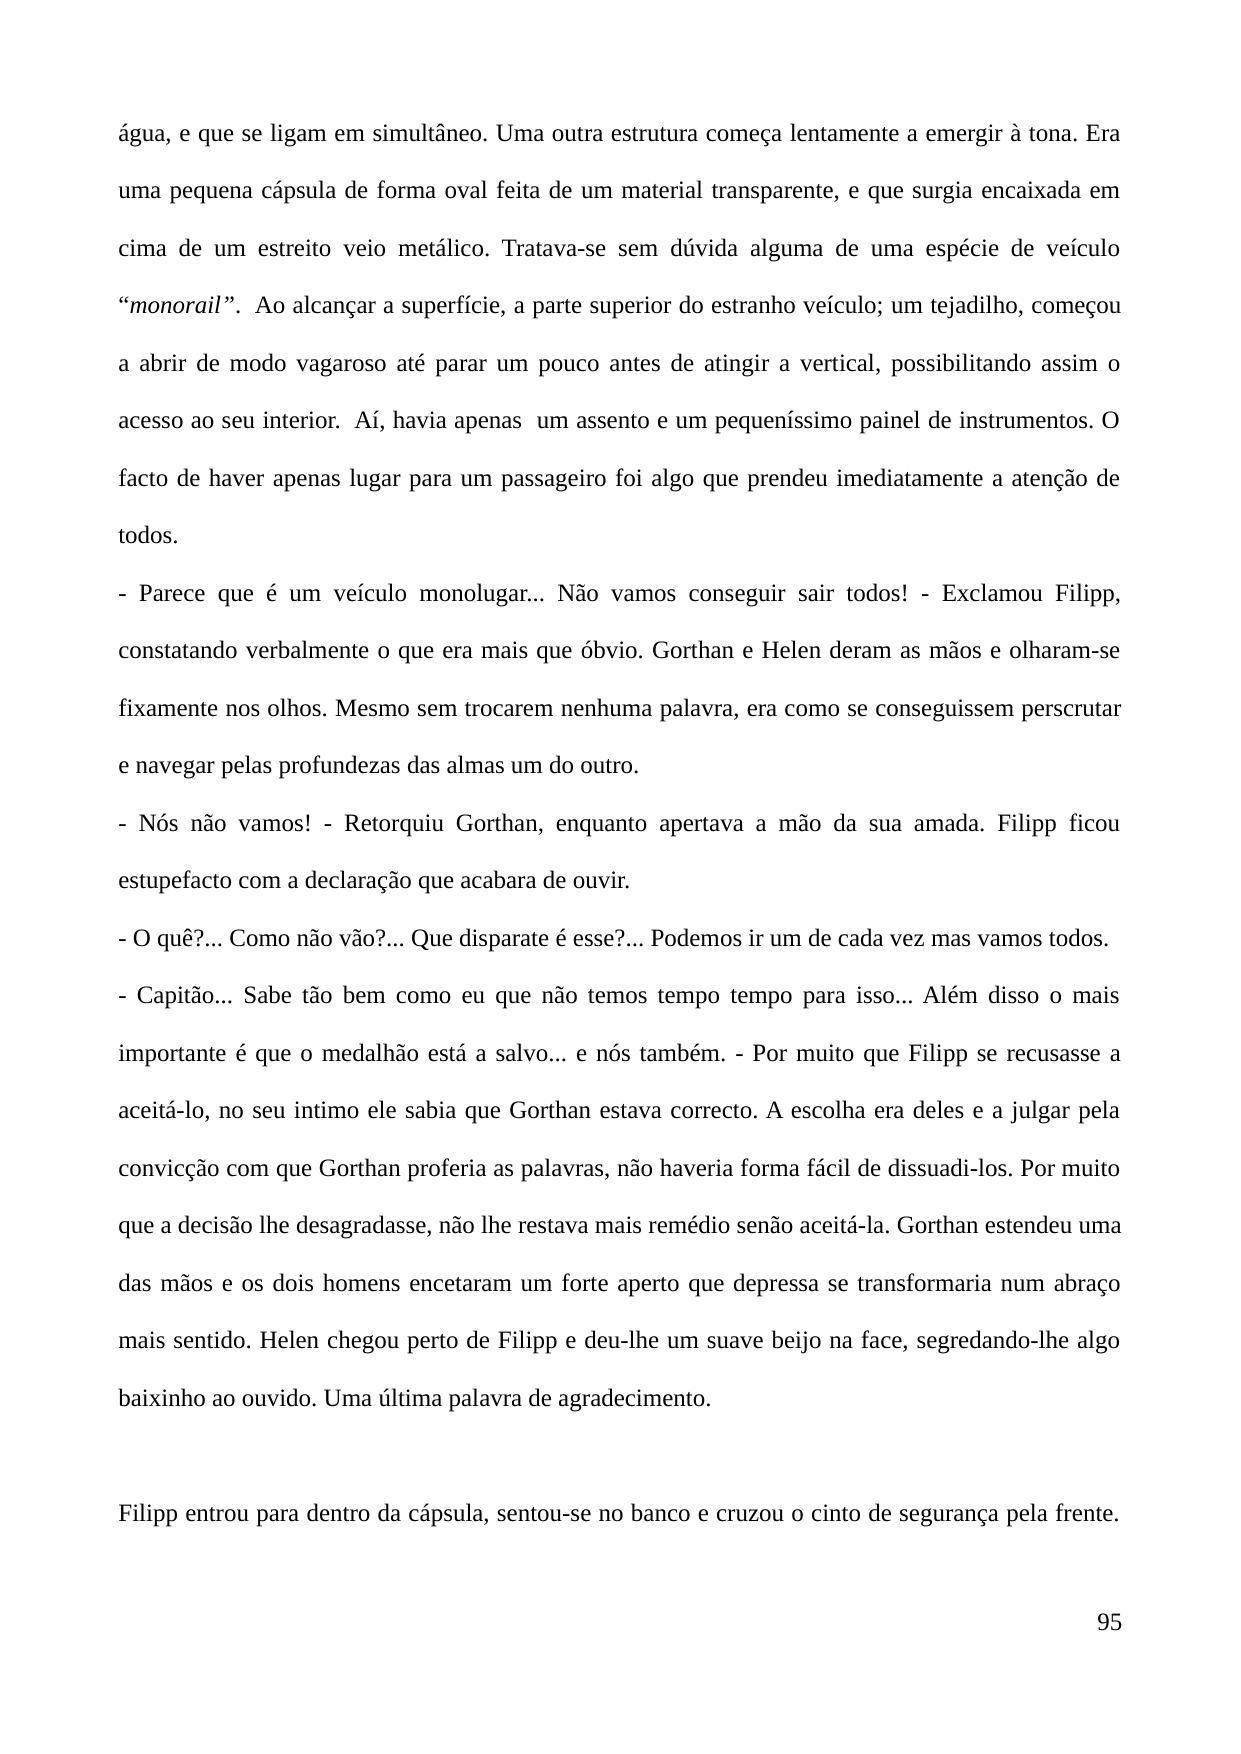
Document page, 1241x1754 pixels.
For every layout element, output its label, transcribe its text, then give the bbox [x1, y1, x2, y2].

text água, e que se ligam em simultâneo. Uma outra estrutura começa lentamente a emergir à tona. Era uma pequena cápsula de forma oval feita de um material transparente, e que surgia encaixada em cima de um estreito veio metálico. Tratava-se sem dúvida alguma de uma espécie de veículo “monorail”. Ao alcançar a superfície, a parte superior do estranho veículo; um tejadilho, começou a abrir de modo vagaroso até parar um pouco antes de atingir a vertical, possibilitando assim o acesso ao seu interior. Aí, havia apenas um assento e um pequeníssimo painel de instrumentos. O facto de haver apenas lugar para um passageiro foi algo que prendeu imediatamente a atenção de todos. [118, 118, 1122, 549]
text Filipp entrou para dentro da cápsula, sentou-se no banco e cruzou o cinto de segurança pela frente. [118, 1498, 1122, 1527]
text - Nós não vamos! - Retorquiu Gorthan, enquanto apertava a mão da sua amada. Filipp ficou estupefacto com a declaração que acabara de ouvir. [118, 808, 1122, 894]
text - Parece que é um veículo monolugar... Não vamos conseguir sair todos! - Exclamou Filipp, constatando verbalmente o que era mais que óbvio. Gorthan e Helen deram as mãos e olharam-se fixamente nos olhos. Mesmo sem trocarem nenhuma palavra, era como se conseguissem perscrutar e navegar pelas profundezas das almas um do outro. [118, 578, 1122, 779]
text - Capitão... Sabe tão bem como eu que não temos tempo tempo para isso... Além disso o mais importante é que o medalhão está a salvo... e nós também. - Por muito que Filipp se recusasse a aceitá-lo, no seu intimo ele sabia que Gorthan estava correcto. A escolha era deles e a julgar pela convicção com que Gorthan proferia as palavras, não haveria forma fácil de dissuadi-los. Por muito que a decisão lhe desagradasse, não lhe restava mais remédio senão aceitá-la. Gorthan estendeu uma das mãos e os dois homens encetaram um forte aperto que depressa se transformaria num abraço mais sentido. Helen chegou perto de Filipp e deu-lhe um suave beijo na face, segredando-lhe algo baixinho ao ouvido. Uma última palavra de agradecimento. [118, 981, 1122, 1412]
text - O quê?... Como não vão?... Que disparate é esse?... Podemos ir um de cada vez mas vamos todos. [118, 923, 1122, 952]
